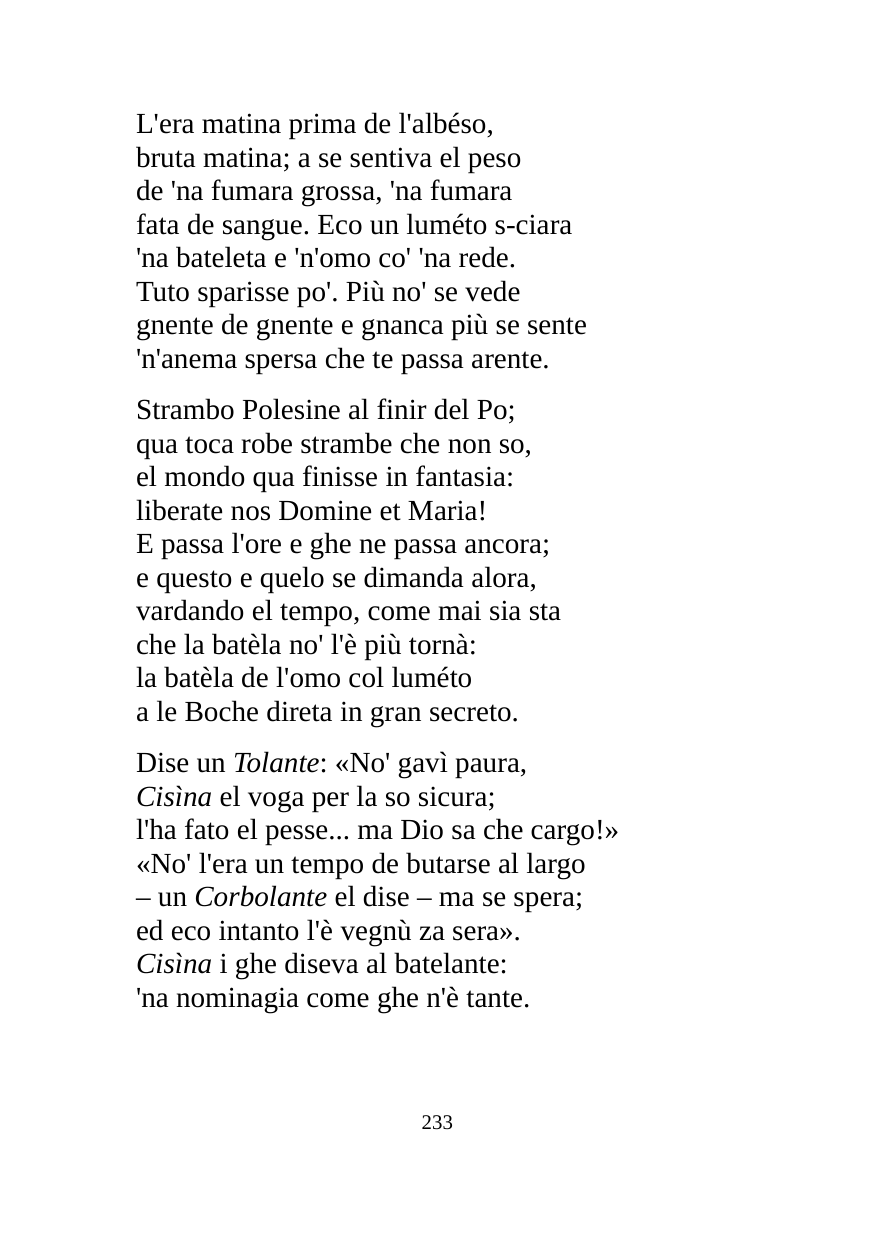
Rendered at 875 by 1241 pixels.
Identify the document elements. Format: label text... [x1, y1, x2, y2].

text Dise un Tolante: «No' gavì paura, Cisìna el voga per la so sicura; l'ha fato el pesse... ma Dio sa che cargo!» «No' l'era un tempo de butarse al largo – un Corbolante el dise – ma se spera; ed eco intanto l'è vegnù za sera». Cisìna i ghe diseva al batelante: 'na nominagia come ghe n'è tante. [136, 745, 768, 1014]
text L'era matina prima de l'albéso, bruta matina; a se sentiva el peso de 'na fumara grossa, 'na fumara fata de sangue. Eco un luméto s-ciara 'na bateleta e 'n'omo co' 'na rede. Tuto sparisse po'. Più no' se vede gnente de gnente e gnanca più se sente 'n'anema spersa che te passa arente. [136, 106, 768, 374]
text Strambo Polesine al finir del Po; qua toca robe strambe che non so, el mondo qua finisse in fantasia: liberate nos Domine et Maria! E passa l'ore e ghe ne passa ancora; e questo e quelo se dimanda alora, vardando el tempo, come mai sia sta che la batèla no' l'è più tornà: la batèla de l'omo col luméto a le Boche direta in gran secreto. [136, 392, 768, 728]
